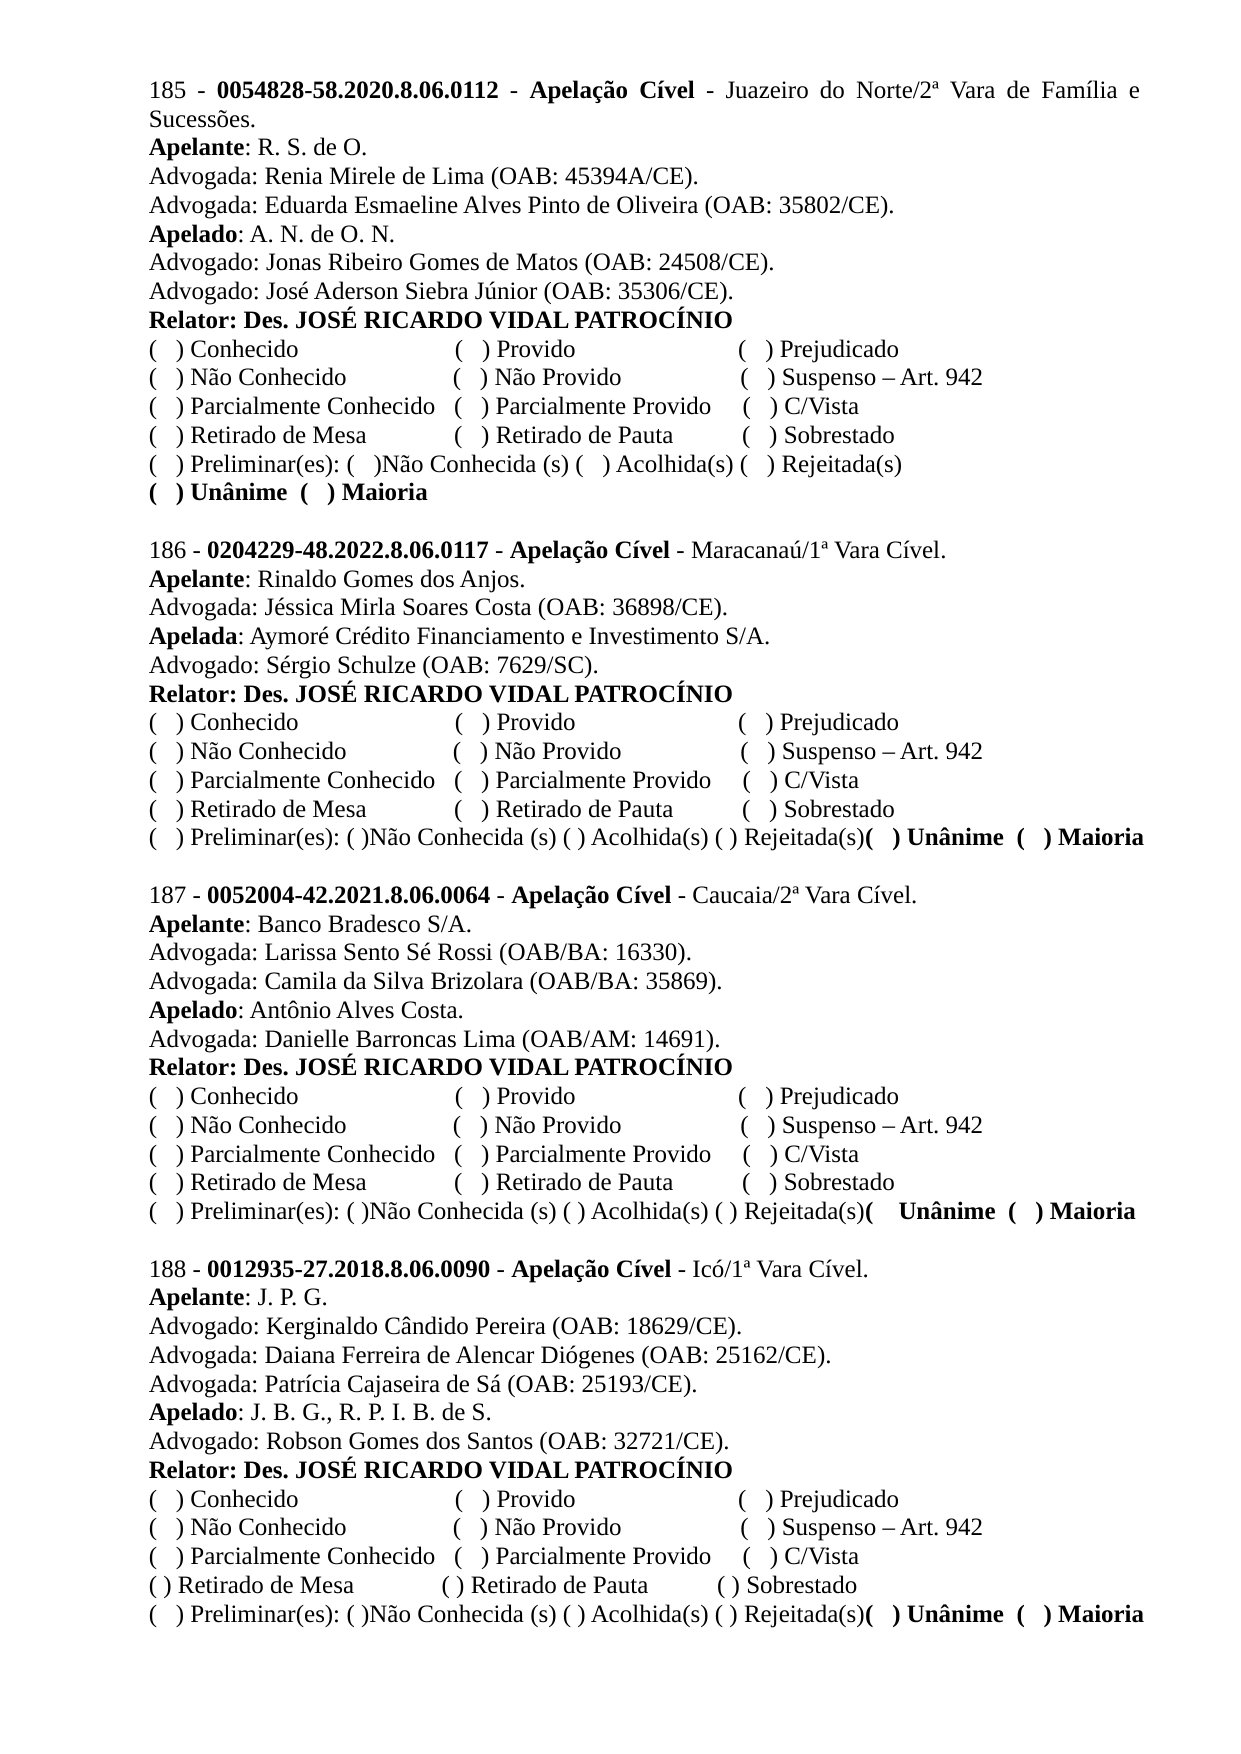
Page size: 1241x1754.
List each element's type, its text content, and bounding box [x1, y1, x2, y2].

text 185 - 0054828-58.2020.8.06.0112 - Apelação Cível - Juazeiro do Norte/2ª Vara de Família e Sucessões. [148, 75, 1141, 132]
text Relator: Des. JOSÉ RICARDO VIDAL PATROCÍNIO [148, 1052, 1141, 1081]
text ( ) Unânime ( ) Maioria [148, 477, 1158, 506]
text Advogado: Sérgio Schulze (OAB: 7629/SC). [148, 650, 1141, 679]
text ( ) Retirado de Mesa ( ) Retirado de Pauta ( ) Sobrestado [148, 1167, 1158, 1196]
text Advogada: Danielle Barroncas Lima (OAB/AM: 14691). [148, 1024, 1141, 1052]
text Advogada: Camila da Silva Brizolara (OAB/BA: 35869). [148, 966, 1141, 995]
text Advogada: Jéssica Mirla Soares Costa (OAB: 36898/CE). [148, 592, 1141, 621]
text Apelante: Banco Bradesco S/A. [148, 909, 1141, 937]
text Advogada: Patrícia Cajaseira de Sá (OAB: 25193/CE). [148, 1369, 1141, 1397]
text ( ) Não Conhecido ( ) Não Provido ( ) Suspenso – Art. 942 [148, 736, 1158, 765]
text Relator: Des. JOSÉ RICARDO VIDAL PATROCÍNIO [148, 1455, 1141, 1484]
text ( ) Não Conhecido ( ) Não Provido ( ) Suspenso – Art. 942 [148, 1512, 1158, 1541]
text Apelado: J. B. G., R. P. I. B. de S. [148, 1397, 1141, 1426]
text ( ) Preliminar(es): ( )Não Conhecida (s) ( ) Acolhida(s) ( ) Rejeitada(s)( ) Unânime ( ) Maioria [148, 822, 1158, 851]
text Apelante: R. S. de O. [148, 132, 1141, 161]
text ( ) Parcialmente Conhecido ( ) Parcialmente Provido ( ) C/Vista [148, 1541, 1158, 1570]
text ( ) Preliminar(es): ( )Não Conhecida (s) ( ) Acolhida(s) ( ) Rejeitada(s)( ) Unânime ( ) Maioria [148, 1599, 1158, 1627]
text 188 - 0012935-27.2018.8.06.0090 - Apelação Cível - Icó/1ª Vara Cível. [148, 1254, 1141, 1282]
text ( ) Conhecido ( ) Provido ( ) Prejudicado [148, 1081, 1141, 1110]
text ( ) Retirado de Mesa ( ) Retirado de Pauta ( ) Sobrestado [148, 1570, 1158, 1599]
text Advogada: Larissa Sento Sé Rossi (OAB/BA: 16330). [148, 937, 1141, 966]
text Advogado: Jonas Ribeiro Gomes de Matos (OAB: 24508/CE). [148, 247, 1141, 276]
text Apelado: Antônio Alves Costa. [148, 995, 1141, 1024]
text ( ) Retirado de Mesa ( ) Retirado de Pauta ( ) Sobrestado [148, 420, 1158, 449]
text Relator: Des. JOSÉ RICARDO VIDAL PATROCÍNIO [148, 679, 1141, 707]
text ( ) Conhecido ( ) Provido ( ) Prejudicado [148, 707, 1141, 736]
text ( ) Não Conhecido ( ) Não Provido ( ) Suspenso – Art. 942 [148, 362, 1158, 391]
text ( ) Conhecido ( ) Provido ( ) Prejudicado [148, 334, 1141, 362]
text Advogada: Daiana Ferreira de Alencar Diógenes (OAB: 25162/CE). [148, 1340, 1141, 1369]
text Relator: Des. JOSÉ RICARDO VIDAL PATROCÍNIO [148, 305, 1141, 334]
text Apelada: Aymoré Crédito Financiamento e Investimento S/A. [148, 621, 1141, 650]
text ( ) Retirado de Mesa ( ) Retirado de Pauta ( ) Sobrestado [148, 794, 1158, 822]
text ( ) Parcialmente Conhecido ( ) Parcialmente Provido ( ) C/Vista [148, 1139, 1158, 1167]
text 187 - 0052004-42.2021.8.06.0064 - Apelação Cível - Caucaia/2ª Vara Cível. [148, 880, 1141, 909]
text Advogado: José Aderson Siebra Júnior (OAB: 35306/CE). [148, 276, 1141, 305]
text Advogada: Renia Mirele de Lima (OAB: 45394A/CE). [148, 161, 1141, 190]
text ( ) Parcialmente Conhecido ( ) Parcialmente Provido ( ) C/Vista [148, 391, 1158, 420]
text Apelado: A. N. de O. N. [148, 219, 1141, 247]
text Advogado: Kerginaldo Cândido Pereira (OAB: 18629/CE). [148, 1311, 1141, 1340]
text ( ) Parcialmente Conhecido ( ) Parcialmente Provido ( ) C/Vista [148, 765, 1158, 794]
text ( ) Não Conhecido ( ) Não Provido ( ) Suspenso – Art. 942 [148, 1110, 1158, 1139]
text Advogado: Robson Gomes dos Santos (OAB: 32721/CE). [148, 1426, 1141, 1455]
text ( ) Conhecido ( ) Provido ( ) Prejudicado [148, 1484, 1141, 1512]
text Advogada: Eduarda Esmaeline Alves Pinto de Oliveira (OAB: 35802/CE). [148, 190, 1141, 219]
text 186 - 0204229-48.2022.8.06.0117 - Apelação Cível - Maracanaú/1ª Vara Cível. [148, 535, 1141, 564]
text ( ) Preliminar(es): ( )Não Conhecida (s) ( ) Acolhida(s) ( ) Rejeitada(s) [148, 449, 1158, 477]
text Apelante: Rinaldo Gomes dos Anjos. [148, 564, 1141, 592]
text Apelante: J. P. G. [148, 1282, 1141, 1311]
text ( ) Preliminar(es): ( )Não Conhecida (s) ( ) Acolhida(s) ( ) Rejeitada(s)( Unânime ( ) Maioria [148, 1196, 1158, 1225]
